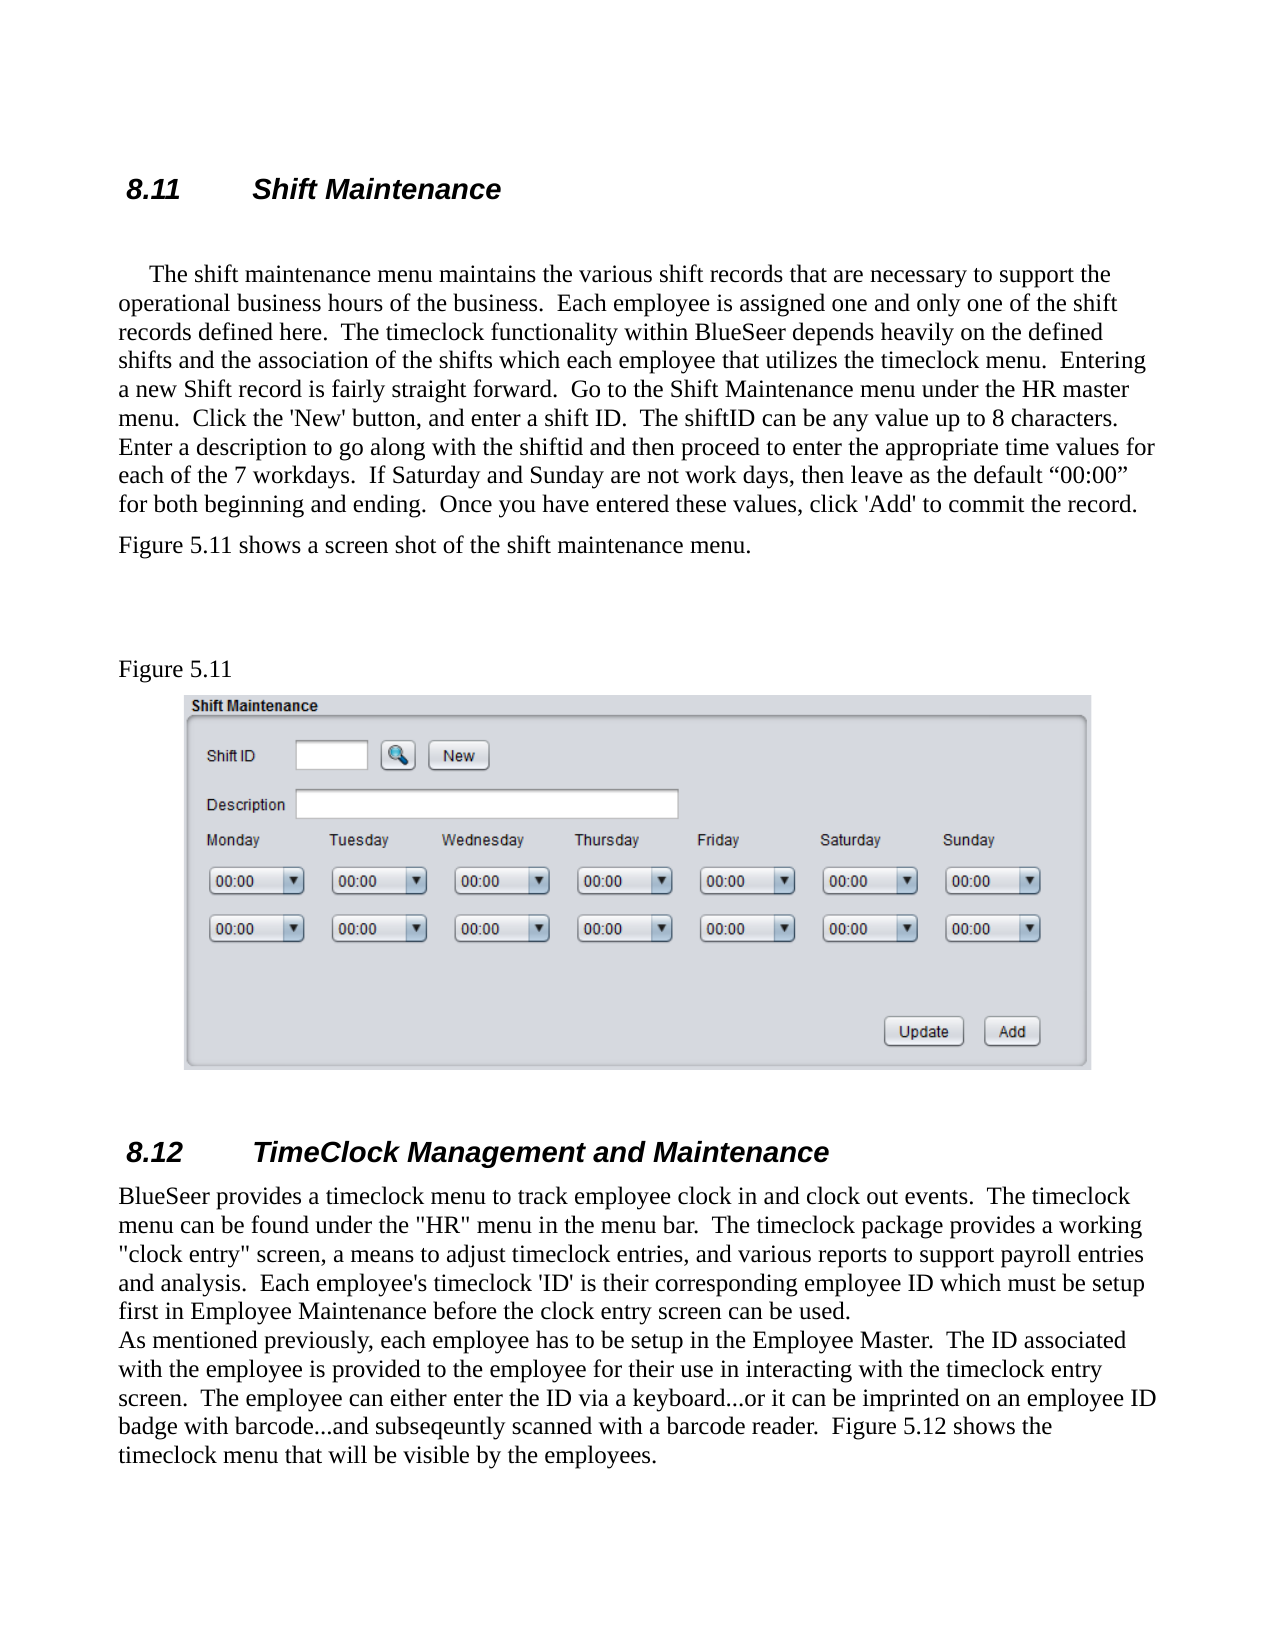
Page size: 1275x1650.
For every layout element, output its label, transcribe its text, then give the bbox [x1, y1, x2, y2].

subtitle Shift Maintenance [118, 172, 1157, 205]
text As mentioned previously, each employee has to be setup in the Employee Master. The ID associated with the employee is provided to the employee for their use in interacting with the timeclock entry screen. The employee can either enter the ID via a keyboard...or it can be imprinted on an employee ID badge with barcode...and subseqeuntly scanned with a barcode reader. Figure 5.12 shows the timeclock menu that will be visible by the employees. [118, 1325, 1157, 1469]
subtitle TimeClock Management and Maintenance [118, 1135, 1157, 1169]
text BlueSeer provides a timeclock menu to track employee clock in and clock out events. The timeclock menu can be found under the "HR" menu in the menu bar. The timeclock package provides a working "clock entry" screen, a means to adjust timeclock entries, and various reports to support payroll entries and analysis. Each employee's timeclock 'ID' is their corresponding employee ID which must be setup first in Employee Maintenance before the clock entry screen can be used. [118, 1181, 1157, 1325]
text The shift maintenance menu maintains the various shift records that are necessary to support the operational business hours of the business. Each employee is assigned one and only one of the shift records defined here. The timeclock functionality within BlueSeer depends heavily on the defined shifts and the association of the shifts which each employee that utilizes the timeclock menu. Entering a new Shift record is fairly straight forward. Go to the Shift Maintenance menu under the HR master menu. Click the 'New' button, and enter a shift ID. The shiftID can be any value up to 8 characters. Enter a description to go along with the shiftid and then proceed to enter the appropriate time values for each of the 7 workdays. If Saturday and Sunday are not work days, then leave as the default “00:00” for both beginning and ending. Once you have entered these values, click 'Add' to commit the record. [118, 259, 1157, 518]
text Figure 5.11 shows a screen shot of the shift maintenance menu. [118, 530, 1157, 559]
text Figure 5.11 [118, 654, 1157, 683]
picture [183, 695, 1092, 1070]
